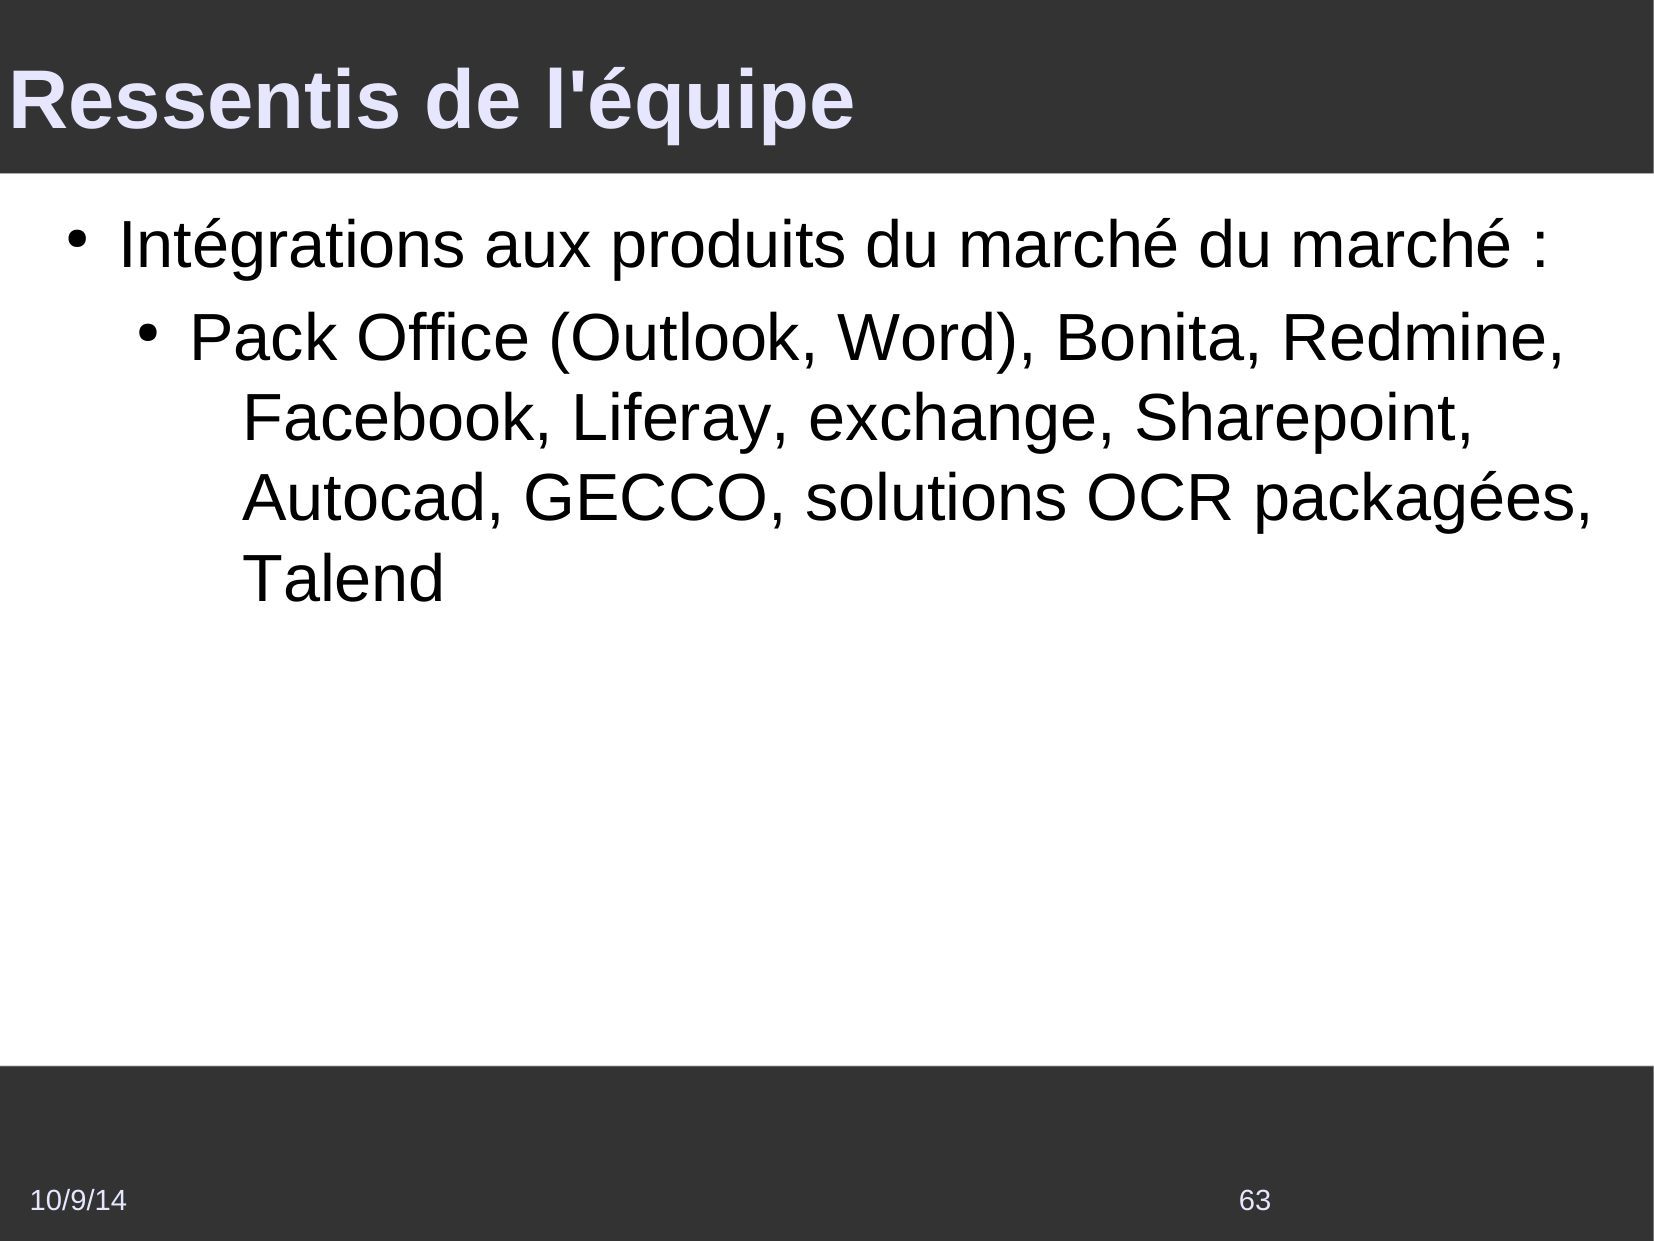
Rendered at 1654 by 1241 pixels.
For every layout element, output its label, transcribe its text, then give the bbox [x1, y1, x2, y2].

title Ressentis de l'équipe [8, 9, 1591, 181]
text_box [1238, 1181, 1625, 1241]
text_box 10/9/14 [29, 1181, 566, 1241]
picture [0, 0, 1654, 1241]
list Intégrations aux produits du marché du marché : Pack Office (Outlook, Word), Bonita, Redmine, Facebook, Liferay, exchange, Sharepoint, Autocad, GECCO, solutions OCR packagées, Talend [30, 200, 1621, 751]
